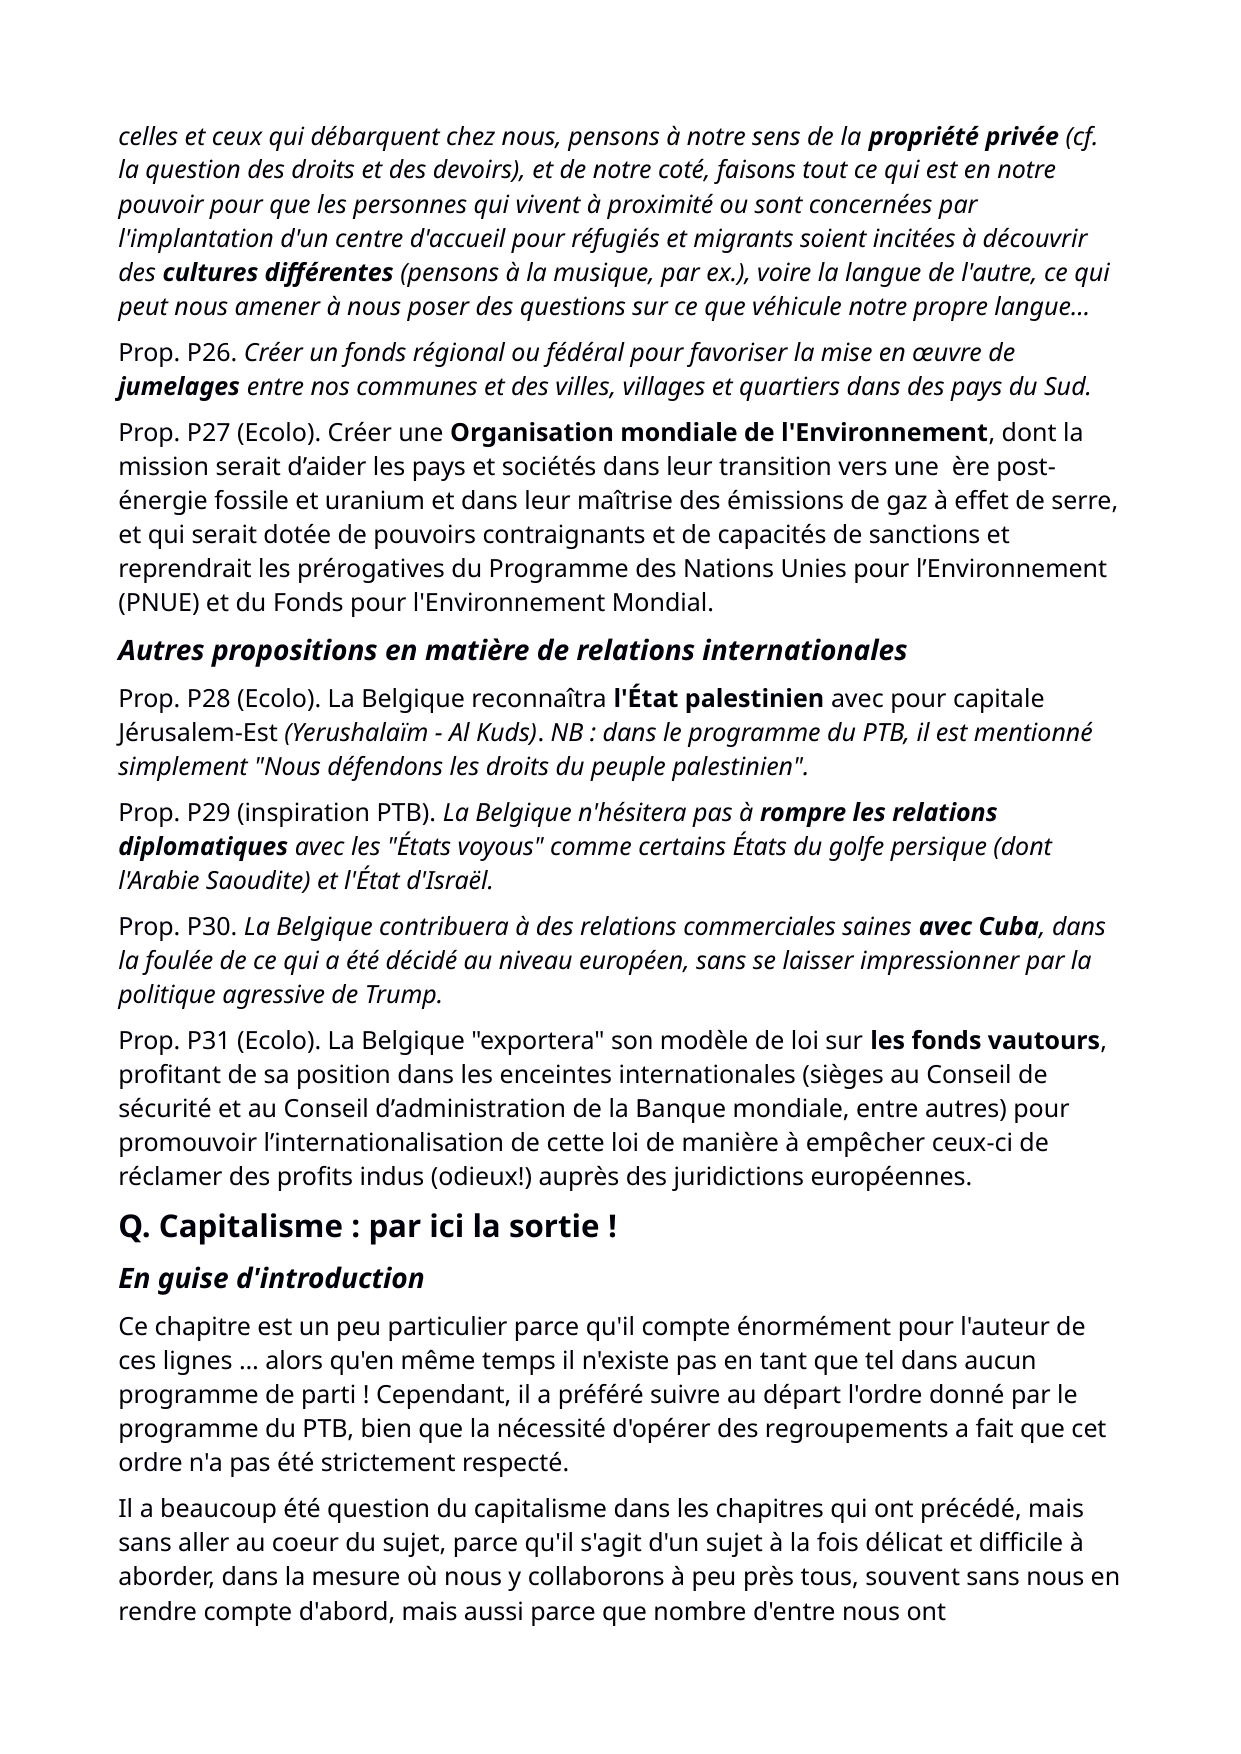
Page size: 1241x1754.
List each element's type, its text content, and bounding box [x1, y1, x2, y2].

text En guise d'introduction [118, 1259, 1122, 1297]
text Prop. P28 (Ecolo). La Belgique reconnaîtra l'État palestinien avec pour capita­le Jérusa­lem-Est (Yerushalaïm - Al Kuds). NB : dans le programme du PTB, il est mentionné simplement "Nous défendons les droits du peuple palestinien". [118, 680, 1122, 783]
text Autres propositions en matière de relations internationales [118, 630, 1122, 669]
text Q. Capitalisme : par ici la sortie ! [118, 1204, 1122, 1247]
text celles et ceux qui débarquent chez nous, pensons à notre sens de la propriété privée (cf. la question des droits et des devoirs), et de notre coté, faisons tout ce qui est en notre pouvoir pour que les personnes qui vivent à proximité ou sont concernées par l'implantation d'un centre d'accueil pour réfugiés et migrants soient incitées à découvrir des cultures différentes (pensons à la musique, par ex.), voire la langue de l'autre, ce qui peut nous amener à nous poser des questions sur ce que véhicule notre propre langue… [118, 118, 1122, 322]
text Il a beaucoup été question du capitalisme dans les chapitres qui ont précédé, mais sans aller au coeur du sujet, parce qu'il s'agit d'un sujet à la fois délicat et difficile à aborder, dans la mesure où nous y collaborons à peu près tous, sou­vent sans nous en rendre compte d'abord, mais aussi parce que nombre d'en­tre nous ont [118, 1491, 1122, 1627]
text Prop. P29 (inspiration PTB). La Belgique n'hésitera pas à rompre les relations diplomatiques avec les "États voyous" comme certains États du golfe persi­que (dont l'Arabie Saoudi­te) et l'État d'Israël. [118, 794, 1122, 897]
text Ce chapitre est un peu particulier parce qu'il compte énormément pour l'auteur de ces lignes … alors qu'en même temps il n'existe pas en tant que tel dans aucun programme de parti ! Cependant, il a préféré suivre au départ l'ordre donné par le programme du PTB, bien que la nécessité d'opérer des regroupe­ments a fait que cet ordre n'a pas été strictement respecté. [118, 1309, 1122, 1479]
text Prop. P30. La Belgique contribuera à des relations commerciales saines avec Cuba, dans la foulée de ce qui a été décidé au niveau européen, sans se laisser impression­ner par la politique agressive de Trump. [118, 908, 1122, 1011]
text Prop. P31 (Ecolo). La Belgique "exportera" son modèle de loi sur les fonds vau­tours, profitant de sa position dans les enceintes internationales (sièges au Conseil de sécurité et au Conseil d’administration de la Banque mondiale, entre autres) pour promouvoir l’internationalisation de cette loi de manière à empê­cher ceux-ci de réclamer des profits indus (odieux!) auprès des juridictions européennes. [118, 1022, 1122, 1193]
text Prop. P27 (Ecolo). Créer une Organisation mondiale de l'Environnement, dont la mission serait d’aider les pays et sociétés dans leur transition vers une ère post-énergie fossile et uranium et dans leur maîtrise des émissions de gaz à effet de serre, et qui serait dotée de pouvoirs contraignants et de capacités de sanctions et reprendrait les prérogatives du Programme des Nations Unies pour l’Environnement (PNUE) et du Fonds pour l'Environnement Mondial. [118, 414, 1122, 618]
text Prop. P26. Créer un fonds régional ou fédéral pour favoriser la mise en œuvre de jumelages entre nos communes et des villes, villages et quartiers dans des pays du Sud. [118, 334, 1122, 402]
